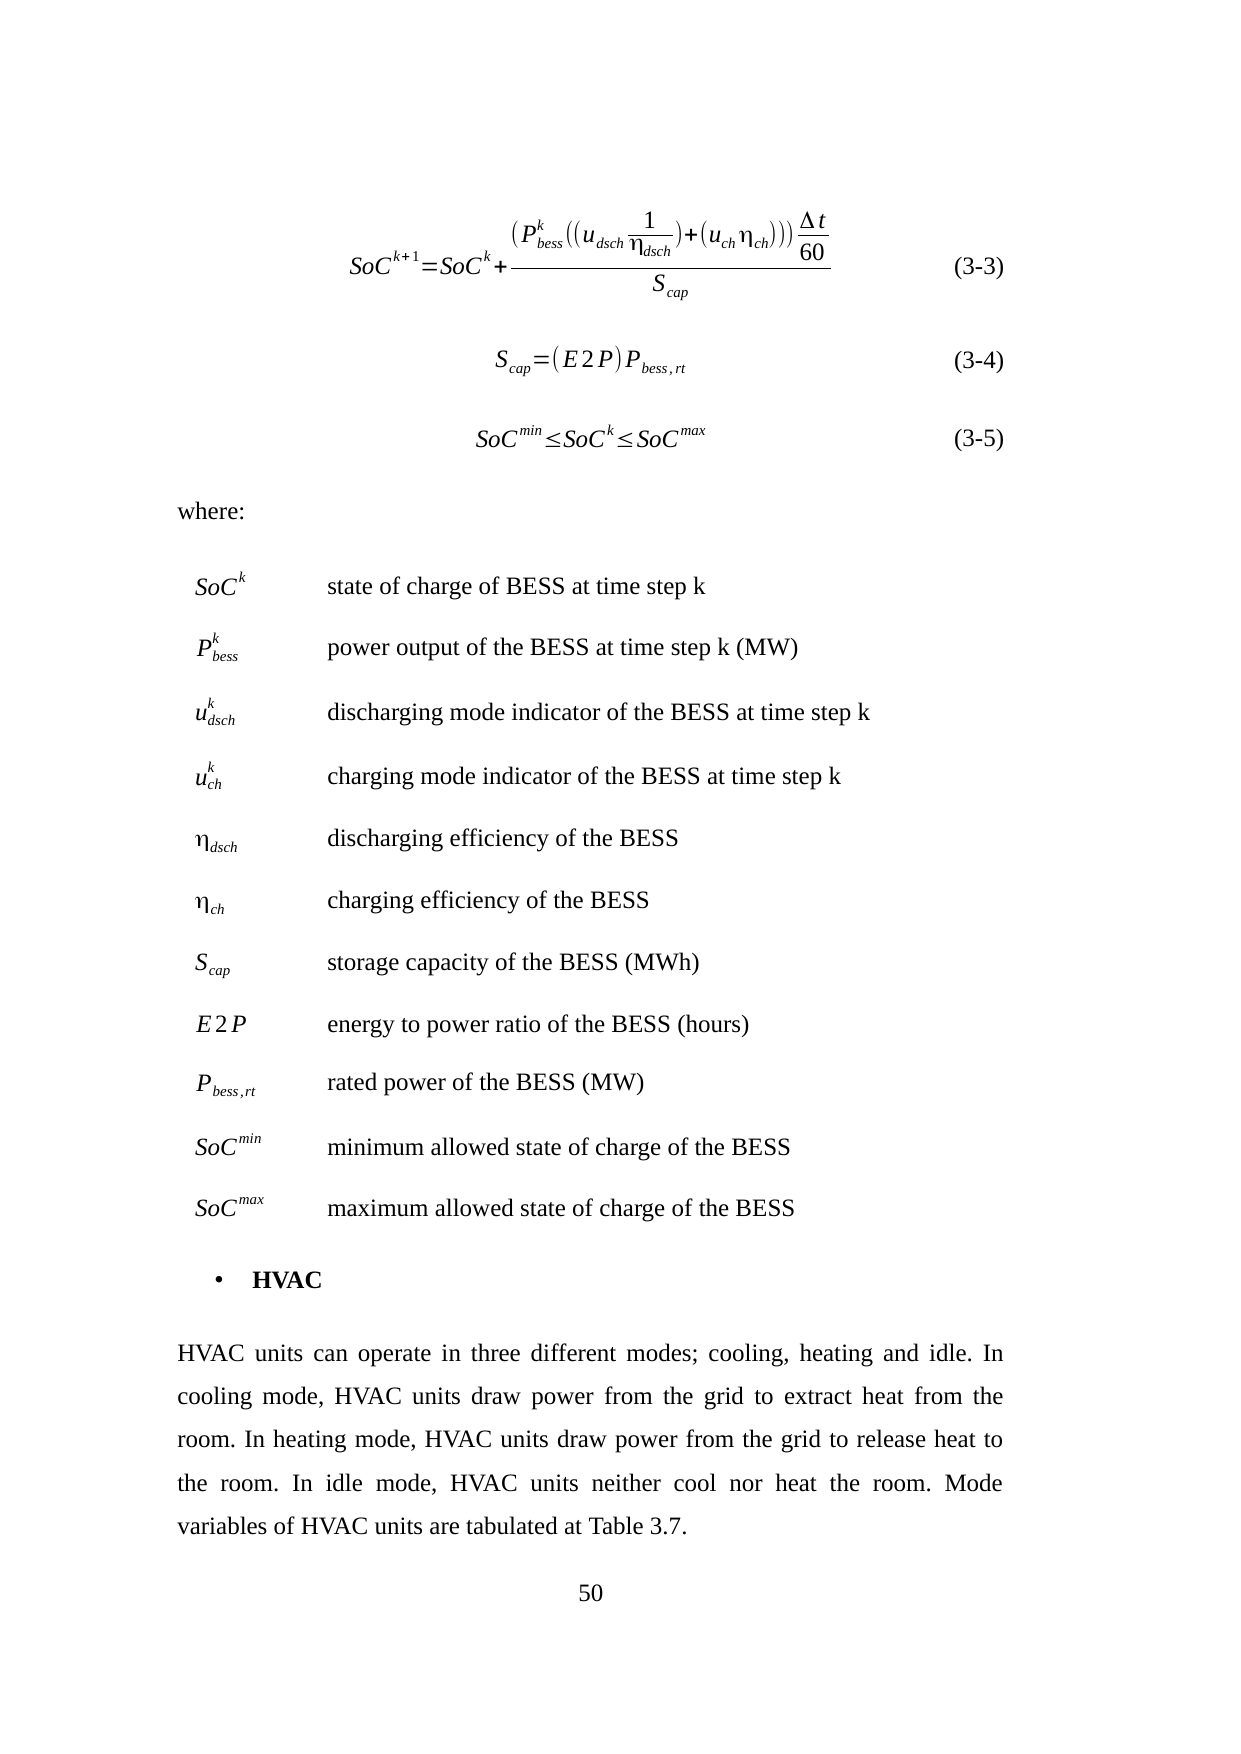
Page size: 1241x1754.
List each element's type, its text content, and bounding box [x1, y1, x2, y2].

text (3-4) [177, 345, 1004, 377]
text state of charge of BESS at time step k [177, 569, 1004, 600]
text storage capacity of the BESS (MWh) [177, 947, 1004, 979]
text where: [177, 496, 1004, 525]
text minimum allowed state of charge of the BESS [177, 1129, 1004, 1161]
text discharging efficiency of the BESS [177, 823, 1004, 856]
text charging mode indicator of the BESS at time step k [177, 759, 1004, 794]
text power output of the BESS at time step k (MW) [177, 630, 1004, 665]
text rated power of the BESS (MW) [177, 1067, 1004, 1100]
text energy to power ratio of the BESS (hours) [177, 1009, 1004, 1038]
list HVAC [214, 1266, 1004, 1294]
text (3-5) [177, 421, 1004, 452]
text maximum allowed state of charge of the BESS [177, 1190, 1004, 1222]
text (3-3) [177, 207, 1004, 301]
text HVAC units can operate in three different modes; cooling, heating and idle. In cooling mode, HVAC units draw power from the grid to extract heat from the room. In heating mode, HVAC units draw power from the grid to release heat to the room. In idle mode, HVAC units neither cool nor heat the room. Mode variables of HVAC units are tabulated at Table 3.7. [177, 1338, 1004, 1539]
text charging efficiency of the BESS [177, 885, 1004, 918]
text discharging mode indicator of the BESS at time step k [177, 694, 1004, 729]
